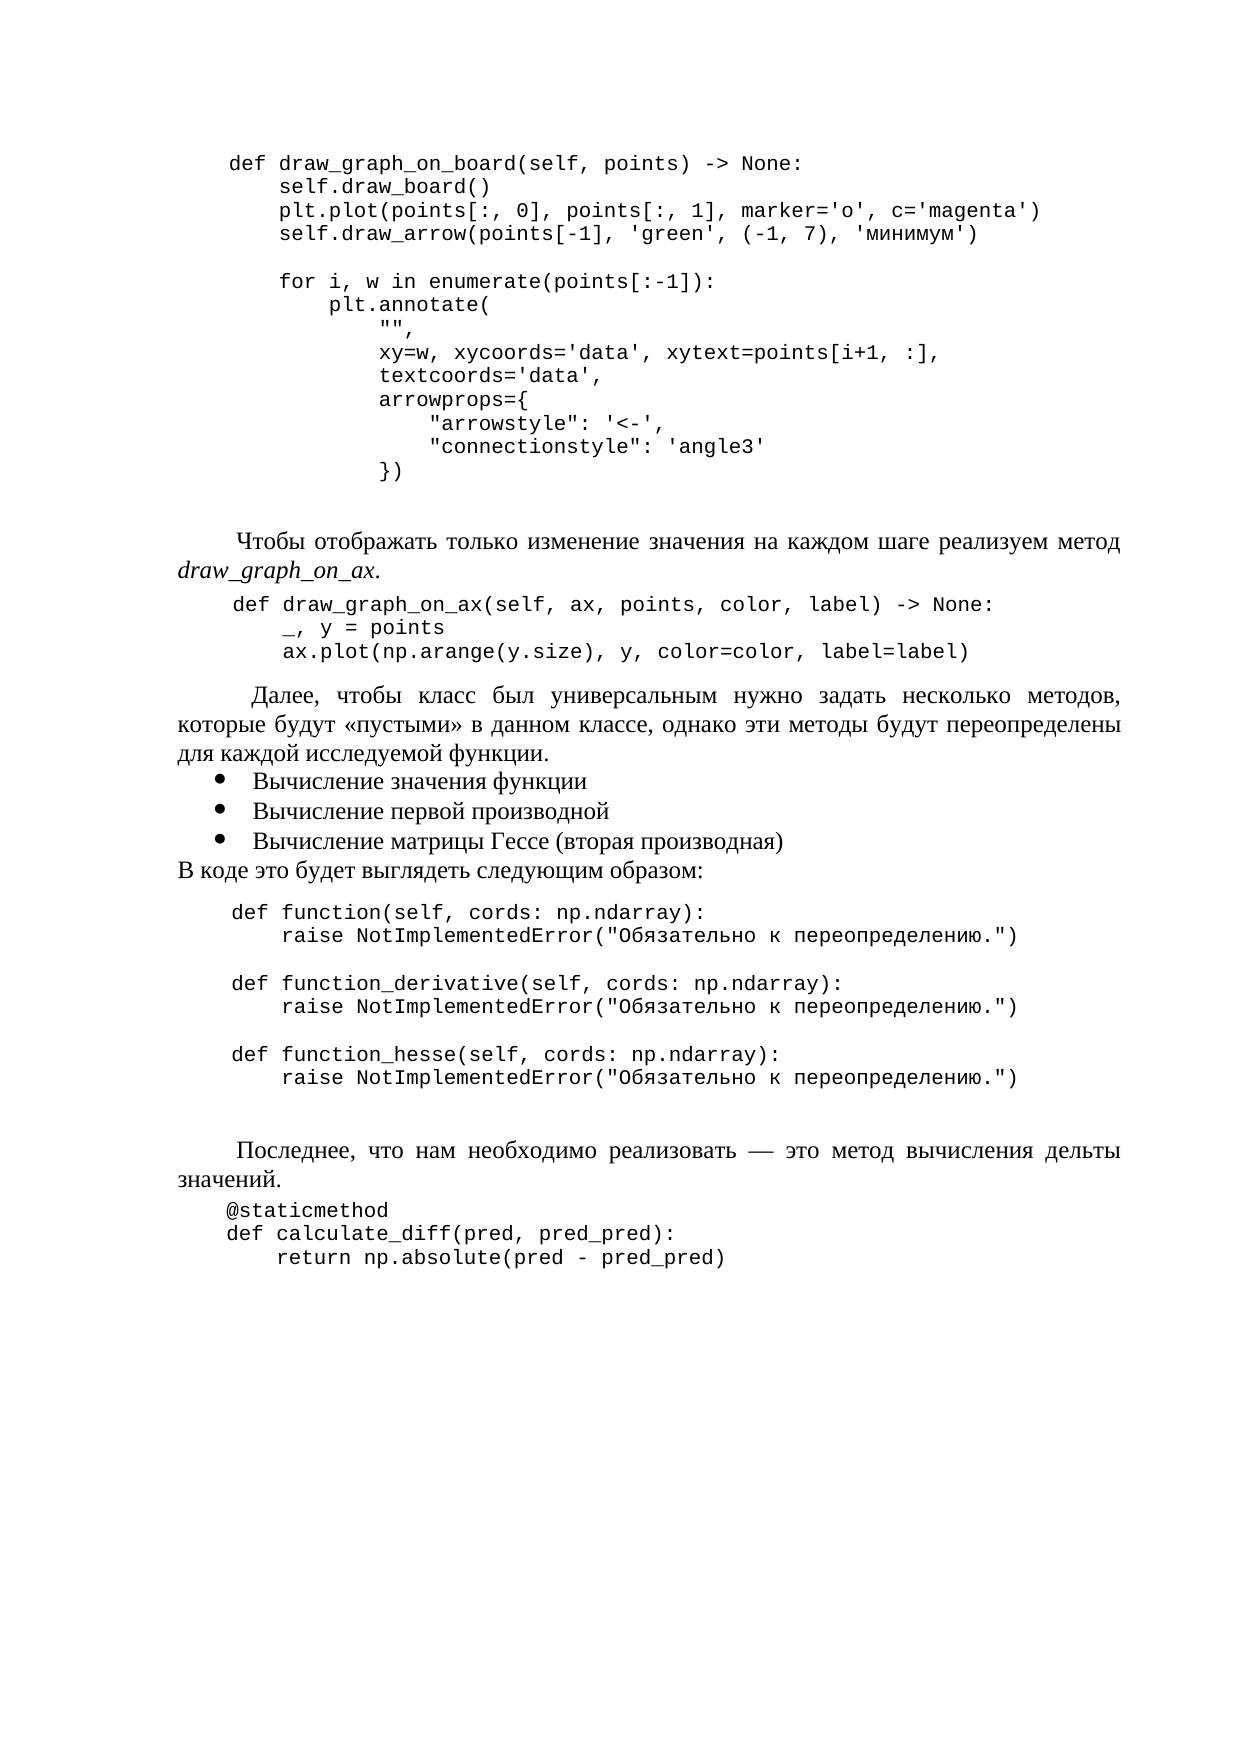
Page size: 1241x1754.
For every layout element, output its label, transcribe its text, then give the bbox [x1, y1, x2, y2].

list В коде это будет выглядеть следующим образом: [177, 856, 1122, 884]
list Вычисление первой производной [215, 796, 1122, 826]
list Чтобы отображать только изменение значения на каждом шаге реализуем метод draw_graph_on_ax. [177, 148, 1122, 584]
text Далее, чтобы класс был универсальным нужно задать несколько методов, которые будут «пустыми» в данном классе, однако эти методы будут переопределены для каждой исследуемой функции. [177, 584, 1122, 766]
list Вычисление матрицы Гессе (вторая производная) [215, 826, 1122, 856]
list Последнее, что нам необходимо реализовать — это метод вычисления дельты значений. [177, 1136, 1122, 1193]
list Вычисление значения функции [215, 766, 1122, 796]
